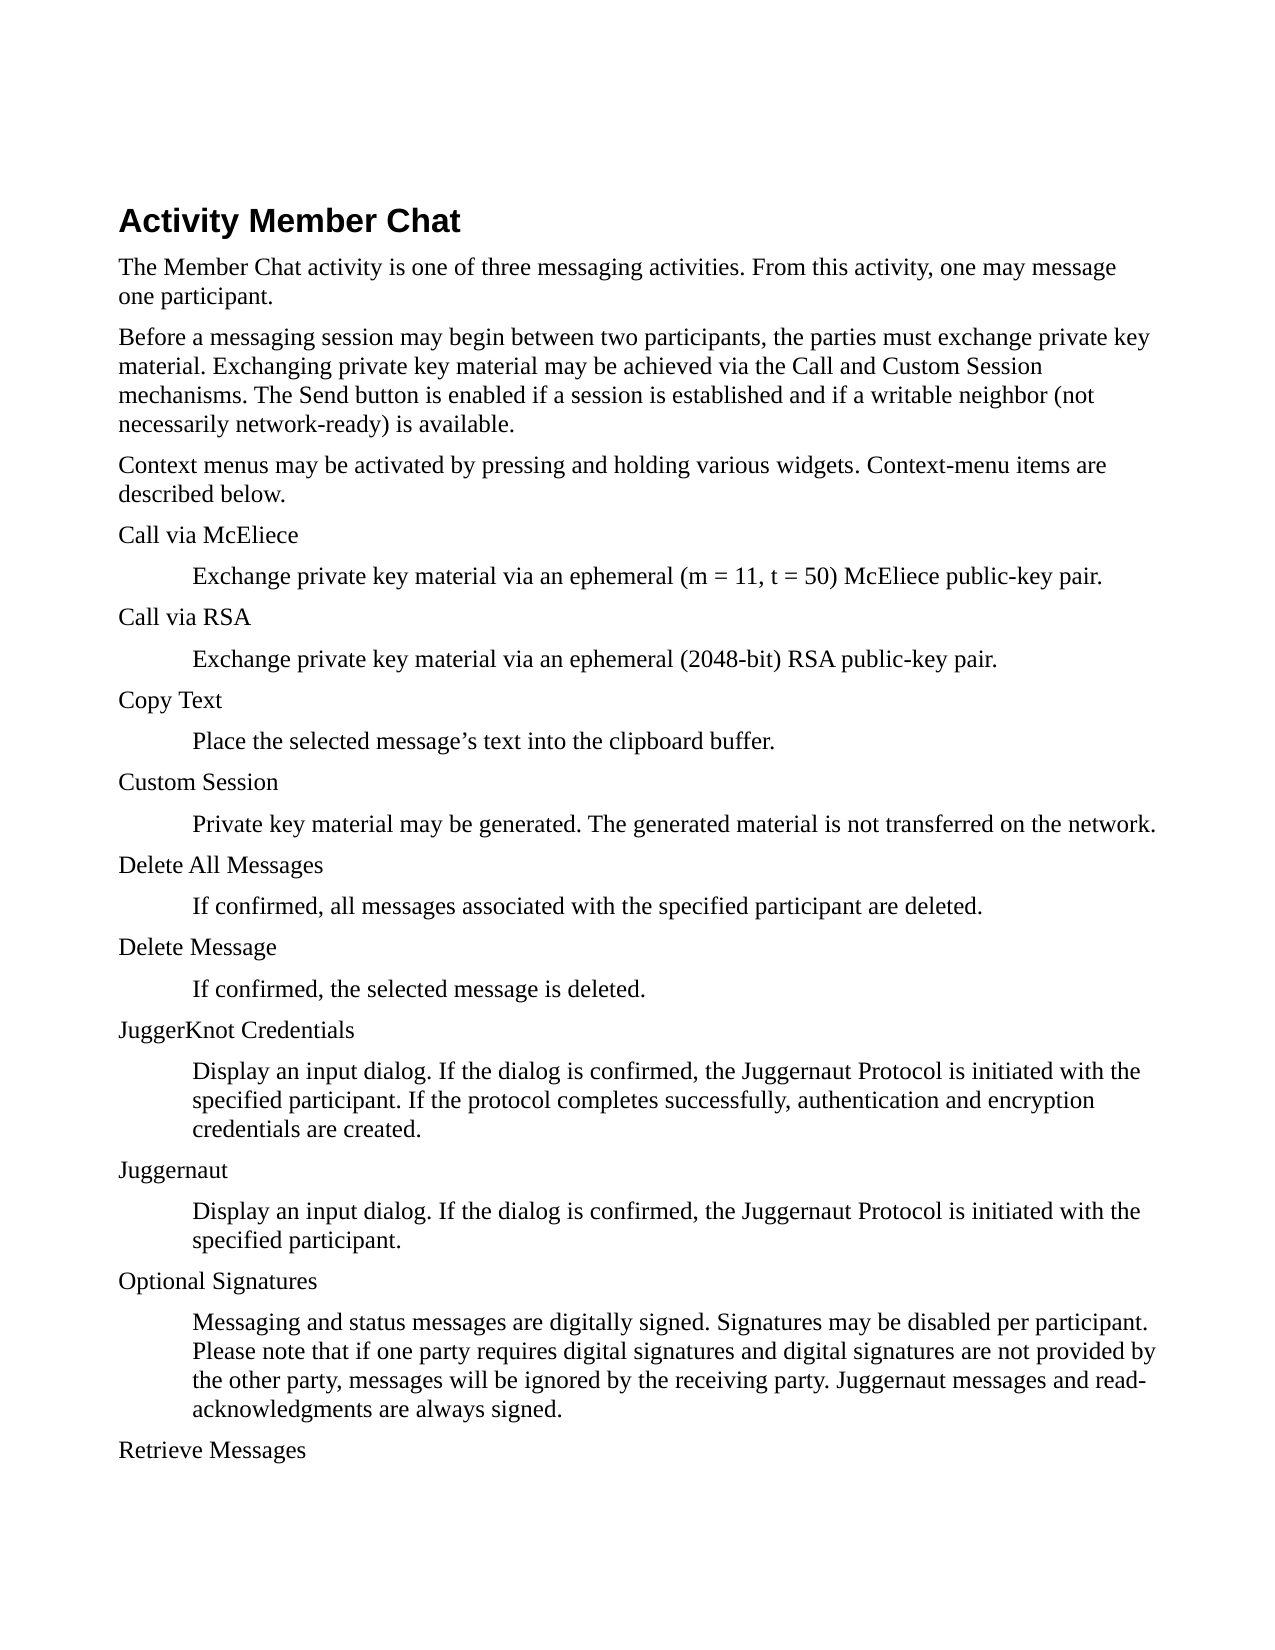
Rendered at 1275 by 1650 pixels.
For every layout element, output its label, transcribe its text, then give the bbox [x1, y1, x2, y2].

text Custom Session [118, 767, 1157, 796]
text Private key material may be generated. The generated material is not transferred on the network. [192, 809, 1157, 837]
text Optional Signatures [118, 1266, 1157, 1295]
text Call via RSA [118, 602, 1157, 631]
text Delete All Messages [118, 850, 1157, 879]
text If confirmed, all messages associated with the specified participant are deleted. [118, 891, 1157, 920]
subtitle Activity Member Chat [118, 201, 1157, 240]
text Place the selected message’s text into the clipboard buffer. [118, 726, 1157, 755]
text Before a messaging session may begin between two participants, the parties must exchange private key material. Exchanging private key material may be achieved via the Call and Custom Session mechanisms. The Send button is enabled if a session is established and if a writable neighbor (not necessarily network-ready) is available. [118, 322, 1157, 437]
text Delete Message [118, 932, 1157, 961]
text Call via McEliece [118, 520, 1157, 549]
text Exchange private key material via an ephemeral (2048-bit) RSA public-key pair. [118, 644, 1157, 672]
text JuggerKnot Credentials [118, 1015, 1157, 1044]
text Exchange private key material via an ephemeral (m = 11, t = 50) McEliece public-key pair. [118, 561, 1157, 590]
text Display an input dialog. If the dialog is confirmed, the Juggernaut Protocol is initiated with the specified participant. If the protocol completes successfully, authentication and encryption credentials are created. [192, 1056, 1157, 1142]
text Display an input dialog. If the dialog is confirmed, the Juggernaut Protocol is initiated with the specified participant. [192, 1196, 1157, 1254]
text If confirmed, the selected message is deleted. [192, 974, 1157, 1002]
text Retrieve Messages [118, 1435, 1157, 1464]
text Juggernaut [118, 1155, 1157, 1184]
text Context menus may be activated by pressing and holding various widgets. Context-menu items are described below. [118, 450, 1157, 507]
text The Member Chat activity is one of three messaging activities. From this activity, one may message one participant. [118, 252, 1157, 310]
text Messaging and status messages are digitally signed. Signatures may be disabled per participant. Please note that if one party requires digital signatures and digital signatures are not provided by the other party, messages will be ignored by the receiving party. Juggernaut messages and read-acknowledgments are always signed. [192, 1307, 1157, 1422]
text Copy Text [118, 685, 1157, 714]
